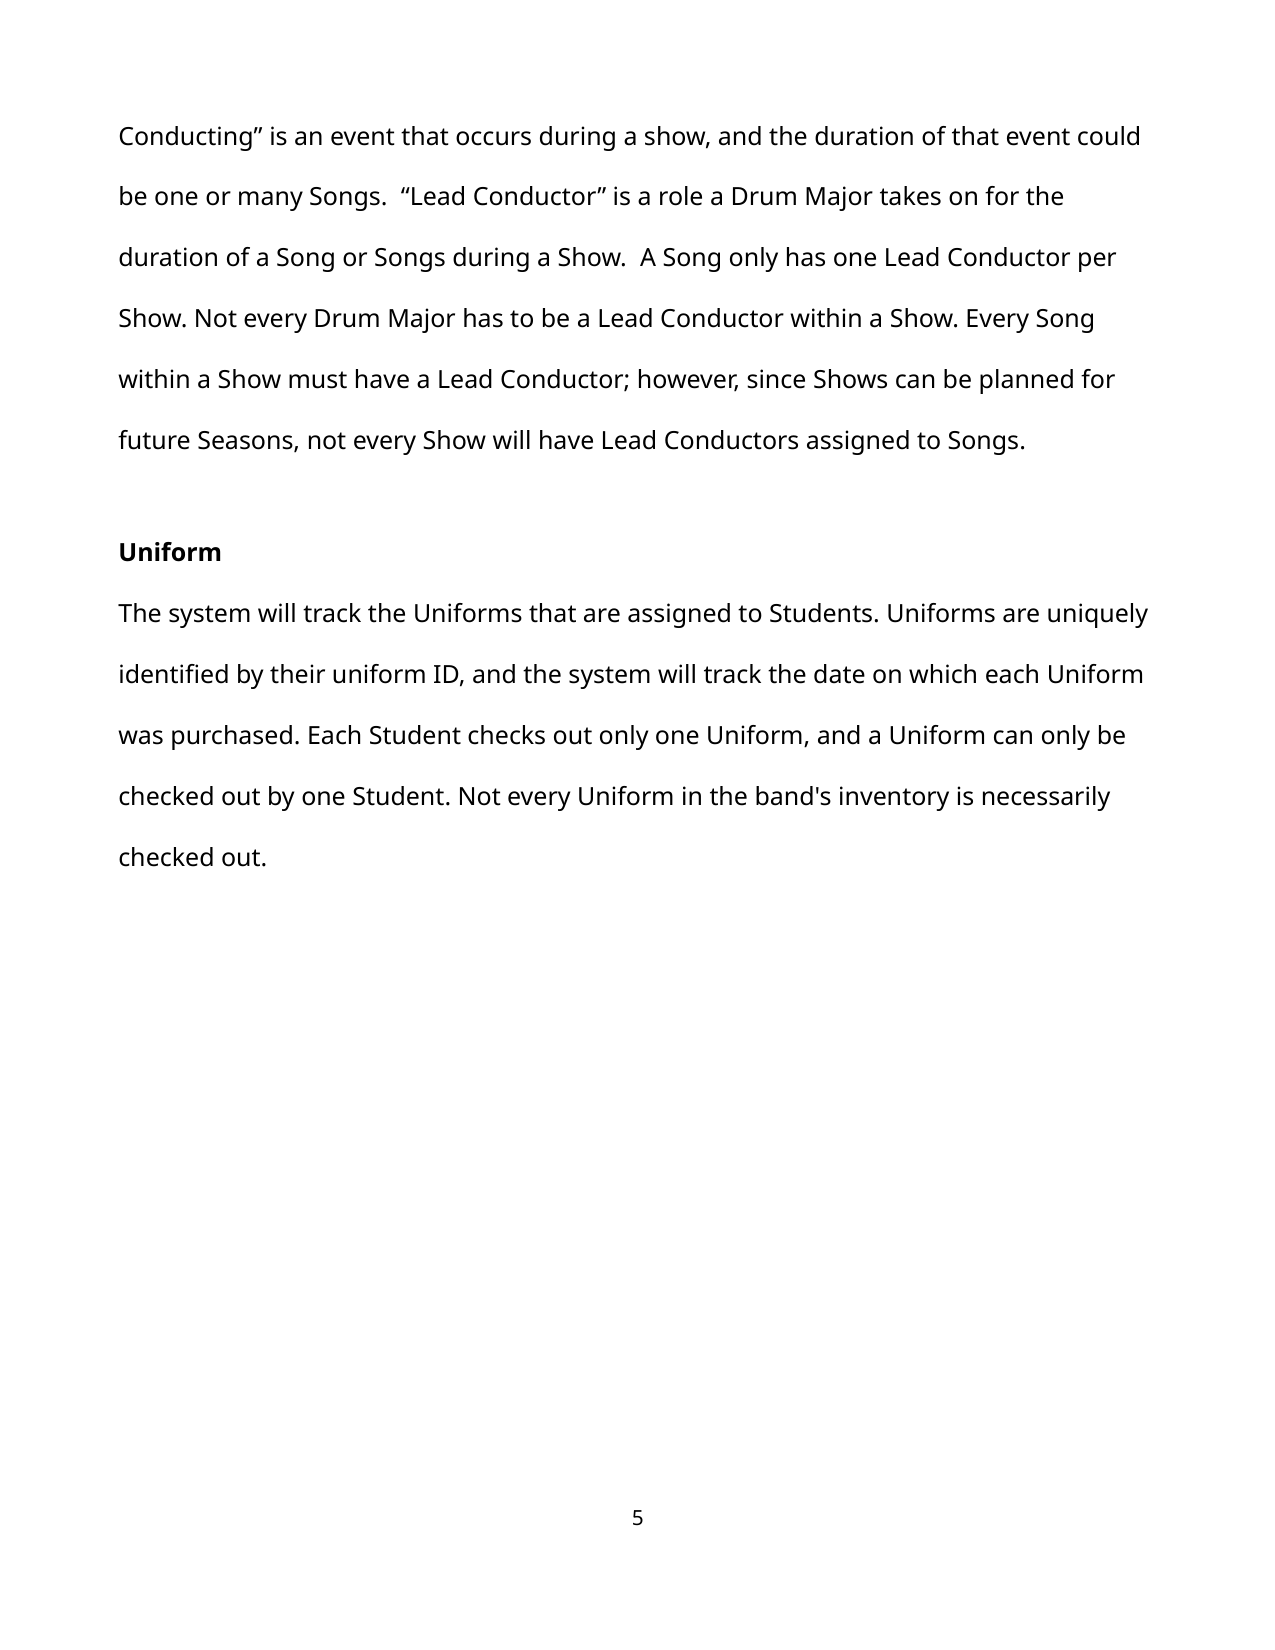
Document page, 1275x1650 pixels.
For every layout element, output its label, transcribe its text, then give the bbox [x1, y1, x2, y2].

text Uniform The system will track the Uniforms that are assigned to Students. Uniforms are uniquely identified by their uniform ID, and the system will track the date on which each Uniform was purchased. Each Student checks out only one Uniform, and a Uniform can only be checked out by one Student. Not every Uniform in the band's inventory is necessarily checked out. [118, 534, 1157, 873]
text Conducting” is an event that occurs during a show, and the duration of that event could be one or many Songs. “Lead Conductor” is a role a Drum Major takes on for the duration of a Song or Songs during a Show. A Song only has one Lead Conductor per Show. Not every Drum Major has to be a Lead Conductor within a Show. Every Song within a Show must have a Lead Conductor; however, since Shows can be planned for future Seasons, not every Show will have Lead Conductors assigned to Songs. [118, 118, 1157, 457]
